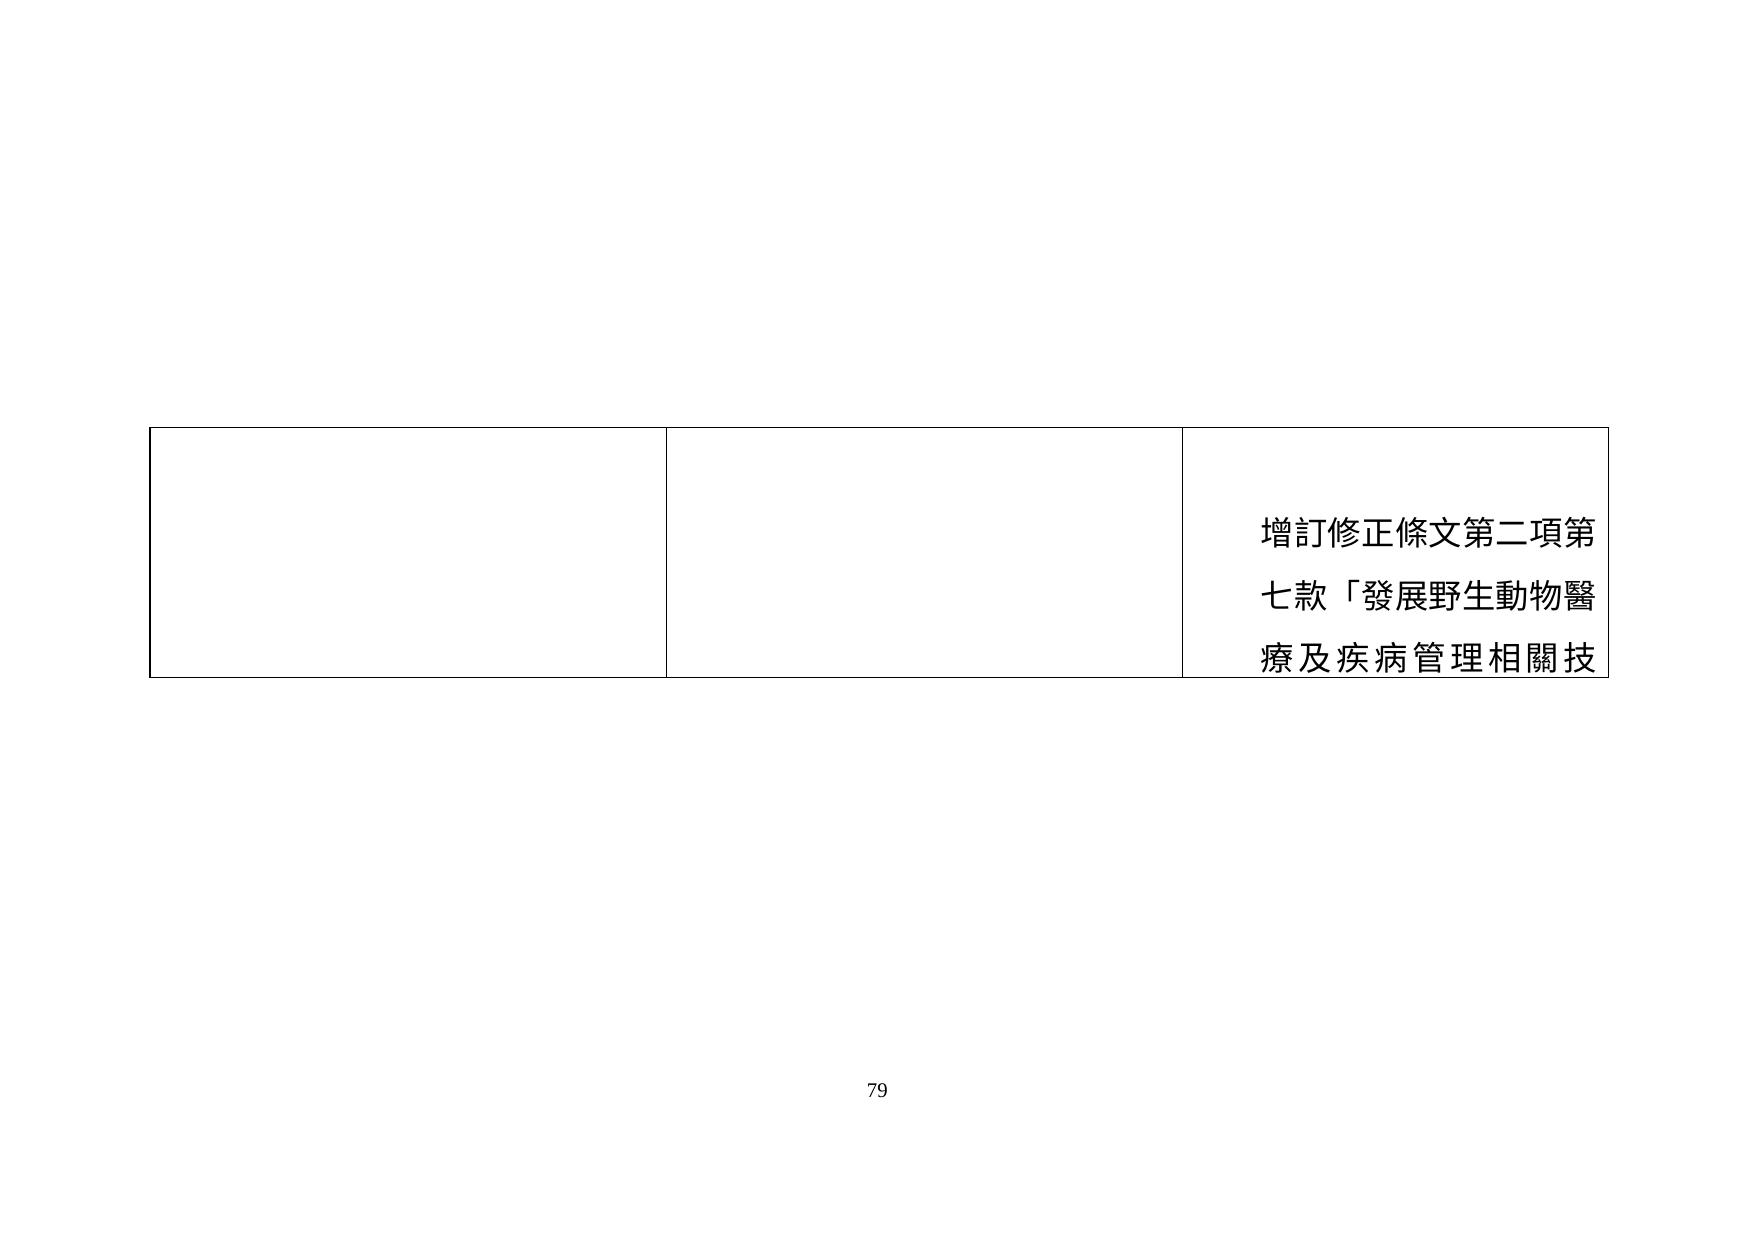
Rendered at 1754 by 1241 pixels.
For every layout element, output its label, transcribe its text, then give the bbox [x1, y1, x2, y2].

table_cell 增訂修正條文第二項第七款「發展野生動物醫療及疾病管理相關技 [1183, 428, 1608, 677]
table_cell [667, 428, 1182, 677]
table_cell [151, 428, 666, 677]
